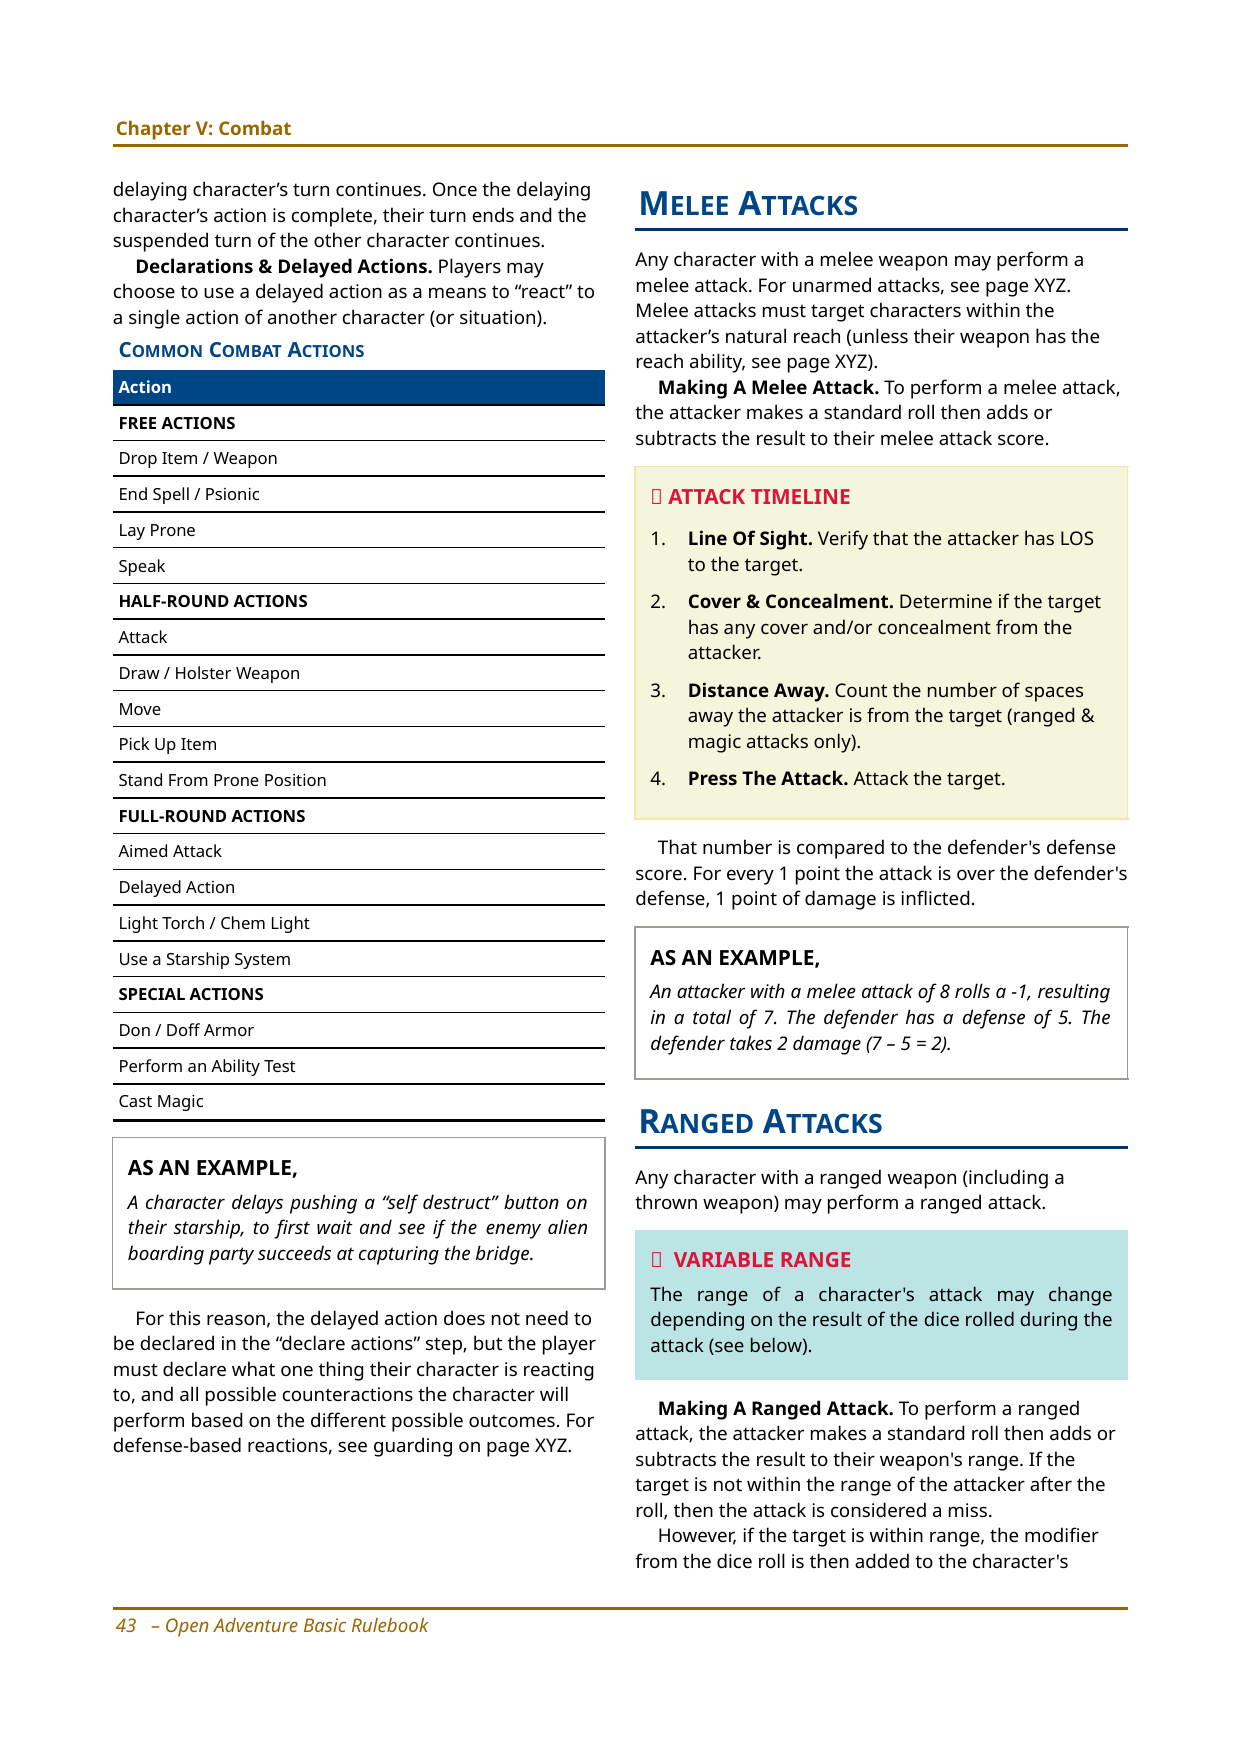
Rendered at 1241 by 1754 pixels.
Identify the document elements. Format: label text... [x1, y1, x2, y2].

table_cell Attack [113, 620, 605, 654]
table_header As An Example, An attacker with a melee attack of 8 rolls a -1, resulting in a total of 7. The defender has a defense of 5. The defender takes 2 damage (7 – 5 = 2). [636, 928, 1127, 1078]
table_header Common Combat Actions [113, 330, 605, 370]
table_cell Half-Round Actions [113, 584, 605, 618]
table_cell Speak [113, 548, 605, 583]
text Making a Ranged Attack. To perform a ranged attack, the attacker makes a standard roll then adds or subtracts the result to their weapon's range. If the target is not within the range of the attacker after the roll, then the attack is considered a miss. [635, 1395, 1128, 1523]
text Any character with a ranged weapon (including a thrown weapon) may perform a ranged attack. [635, 1164, 1128, 1215]
table_cell Aimed Attack [113, 834, 605, 868]
text For this reason, the delayed action does not need to be declared in the “declare actions” step, but the player must declare what one thing their character is reacting to, and all possible counteractions the character will perform based on the different possible outcomes. For defense-based reactions, see guarding on page XYZ. [113, 1305, 605, 1458]
table_cell Cast Magic [113, 1085, 605, 1118]
table_cell Free Actions [113, 406, 605, 440]
table_header As An Example, A character delays pushing a “self destruct” button on their starship, to first wait and see if the enemy alien boarding party succeeds at capturing the bridge. [113, 1138, 604, 1288]
table_cell Move [113, 691, 605, 726]
table_cell Action [113, 370, 605, 404]
text That number is compared to the defender's defense score. For every 1 point the attack is over the defender's defense, 1 point of damage is inflicted. [635, 835, 1128, 911]
table_cell Pick Up Item [113, 727, 605, 761]
table_cell Draw / Holster Weapon [113, 656, 605, 690]
table_cell Special Actions [113, 977, 605, 1011]
table_cell Drop Item / Weapon [113, 441, 605, 475]
text Making a Melee Attack. To perform a melee attack, the attacker makes a standard roll then adds or subtracts the result to their melee attack score. [635, 374, 1128, 451]
table_cell Use a Starship System [113, 942, 605, 976]
text delaying character’s turn continues. Once the delaying character’s action is complete, their turn ends and the suspended turn of the other character continues. [113, 177, 605, 253]
table_header  Variable Range The range of a character's attack may change depending on the result of the dice rolled during the attack (see below). [635, 1230, 1128, 1380]
text Any character with a melee weapon may perform a melee attack. For unarmed attacks, see page XYZ. Melee attacks must target characters within the attacker’s natural reach (unless their weapon has the reach ability, see page XYZ). [635, 246, 1128, 374]
table_cell Light Torch / Chem Light [113, 906, 605, 940]
table_cell Don / Doff Armor [113, 1013, 605, 1047]
table_cell Delayed Action [113, 870, 605, 904]
table_cell Stand From Prone Position [113, 763, 605, 797]
table_cell End Spell / Psionic [113, 477, 605, 511]
table_header  Attack Timeline Line of Sight. Verify that the attacker has LOS to the target. Cover & Concealment. Determine if the target has any cover and/or concealment from the attacker. Distance Away. Count the number of spaces away the attacker is from the target (ranged & magic attacks only). Press the Attack. Attack the target. [636, 467, 1127, 818]
table_cell Lay Prone [113, 513, 605, 547]
table_cell Perform an Ability Test [113, 1049, 605, 1083]
text However, if the target is within range, the modifier from the dice roll is then added to the character's [635, 1523, 1128, 1574]
table_cell Full-Round Actions [113, 799, 605, 833]
text Declarations & Delayed Actions. Players may choose to use a delayed action as a means to “react” to a single action of another character (or situation). [113, 253, 605, 330]
